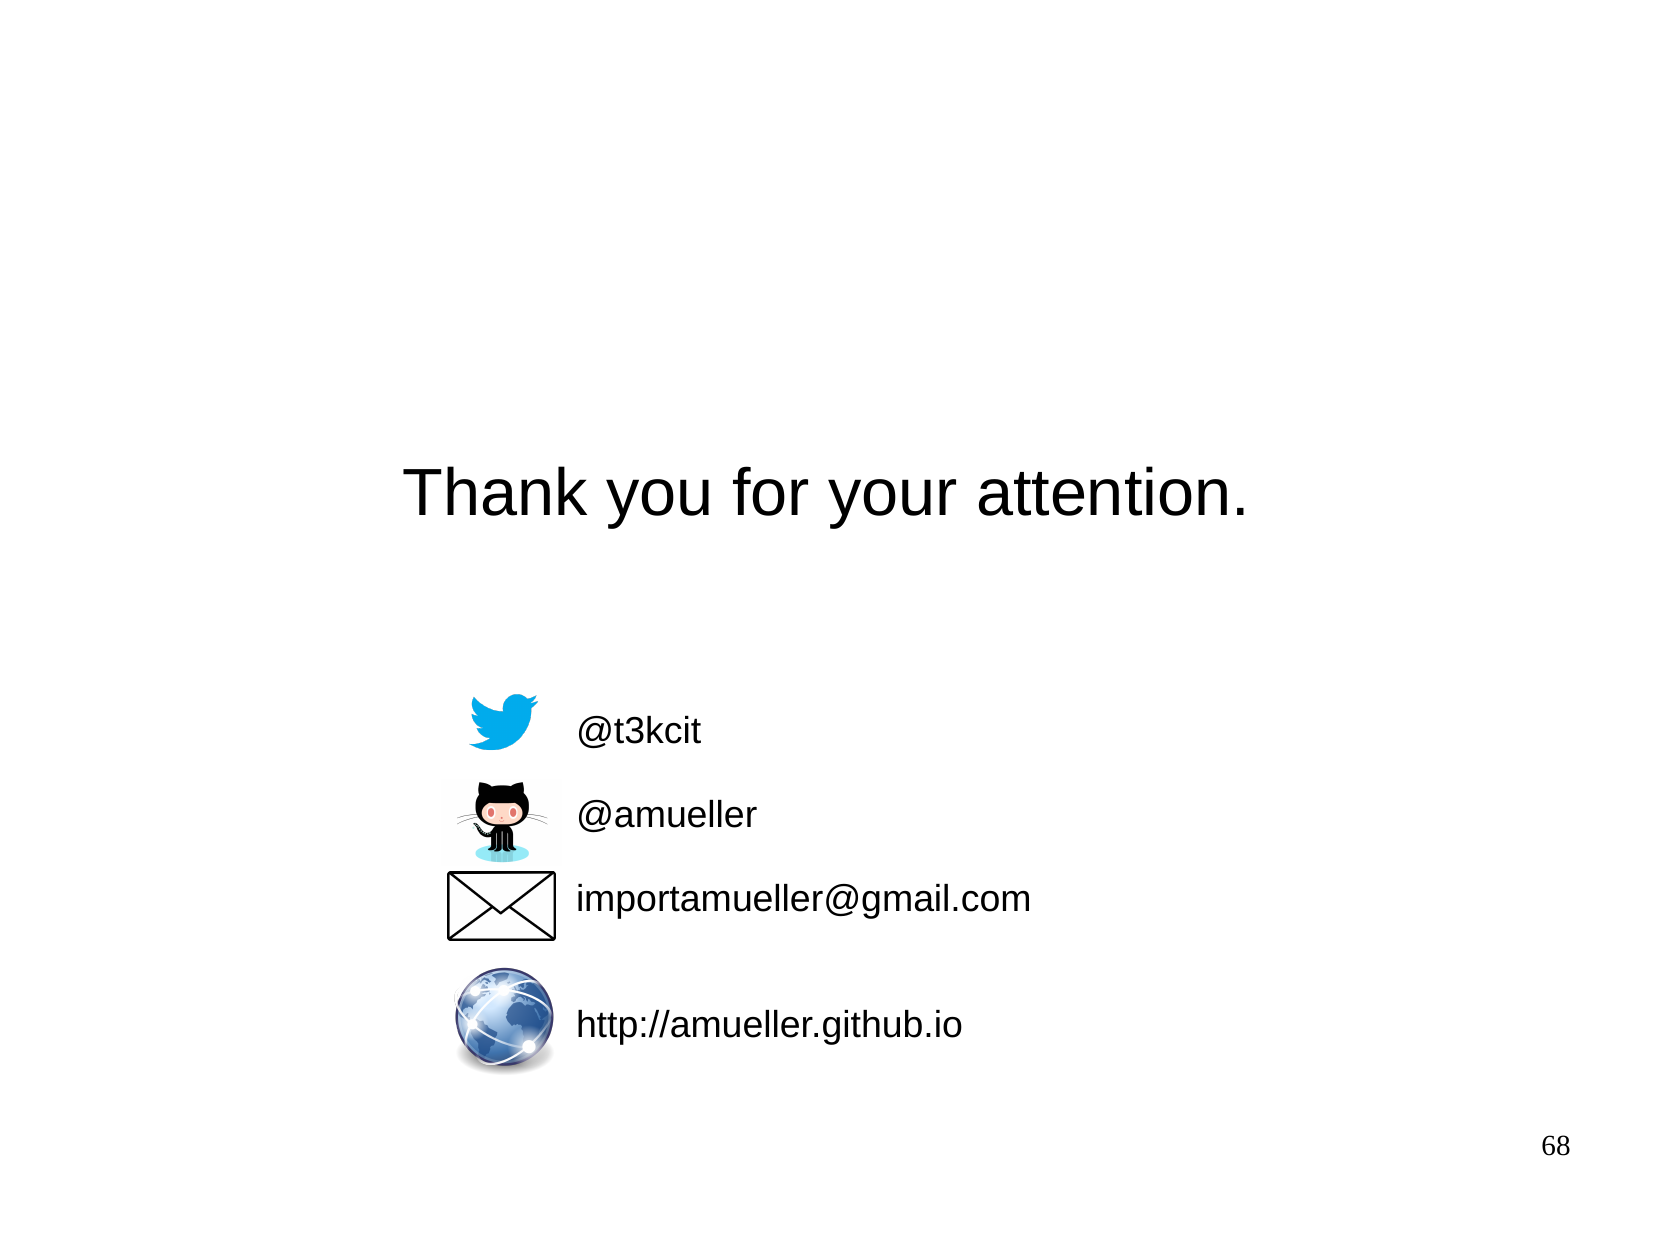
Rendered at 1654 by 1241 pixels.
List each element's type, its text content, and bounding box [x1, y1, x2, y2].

picture [441, 664, 562, 866]
text_box @t3kcit @amueller importamueller@gmail.com http://amueller.github.io [561, 660, 1261, 1053]
picture [444, 959, 562, 1077]
subtitle Thank you for your attention. [82, 49, 1571, 1010]
picture [447, 871, 556, 941]
